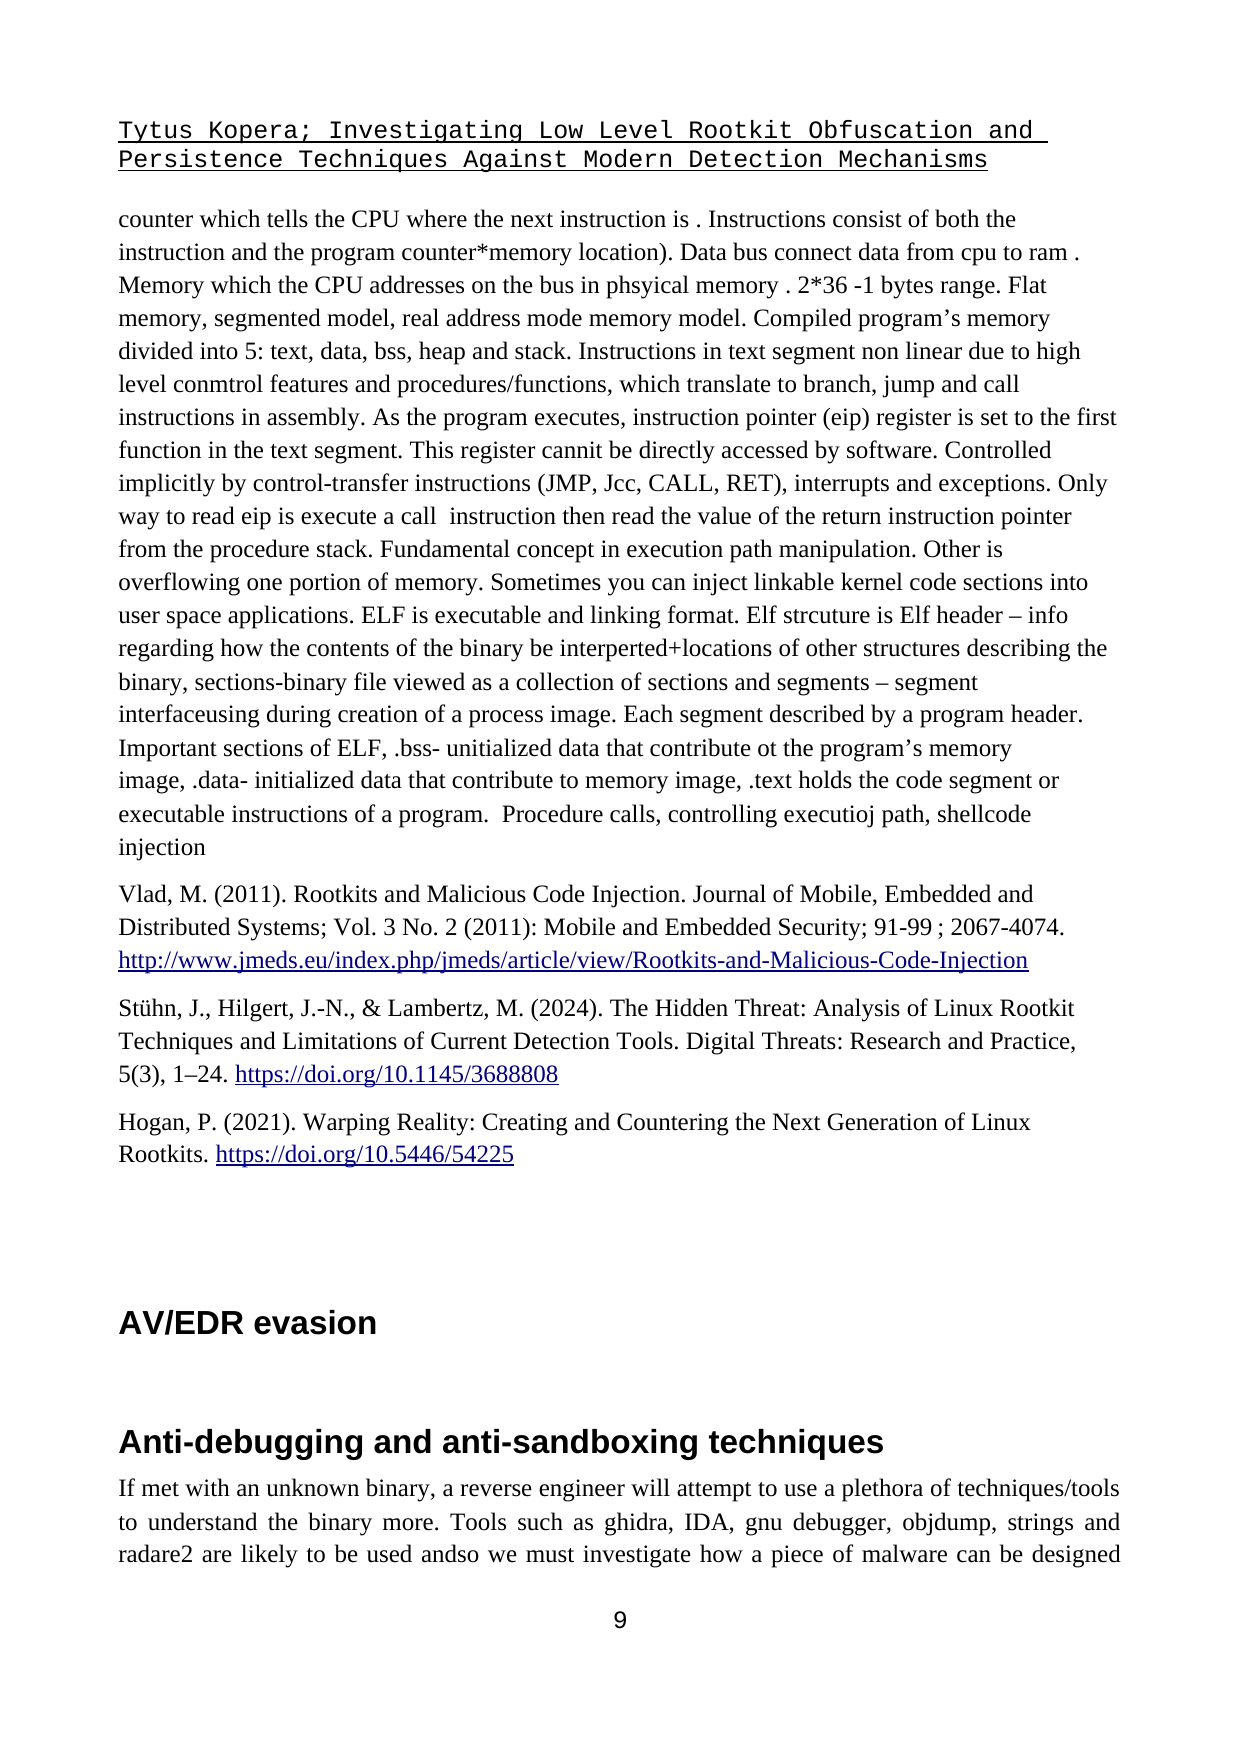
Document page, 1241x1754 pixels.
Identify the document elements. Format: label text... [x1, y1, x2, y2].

text Hogan, P. (2021). Warping Reality: Creating and Countering the Next Generation of Linux Rootkits. https://doi.org/10.5446/54225 [118, 1107, 1122, 1168]
text Vlad, M. (2011). Rootkits and Malicious Code Injection. Journal of Mobile, Embedded and Distributed Systems; Vol. 3 No. 2 (2011): Mobile and Embedded Security; 91-99 ; 2067-4074. http://www.jmeds.eu/index.php/jmeds/article/view/Rootkits-and-Malicious-Code-Injection [118, 879, 1122, 974]
subtitle Anti-debugging and anti-sandboxing techniques [118, 1423, 1122, 1461]
text Stühn, J., Hilgert, J.-N., & Lambertz, M. (2024). The Hidden Threat: Analysis of Linux Rootkit Techniques and Limitations of Current Detection Tools. Digital Threats: Research and Practice, 5(3), 1–24. https://doi.org/10.1145/3688808 [118, 993, 1122, 1088]
subtitle AV/EDR evasion [118, 1303, 1122, 1342]
text If met with an unknown binary, a reverse engineer will attempt to use a plethora of techniques/tools to understand the binary more. Tools such as ghidra, IDA, gnu debugger, objdump, strings and radare2 are likely to be used andso we must investigate how a piece of malware can be designed [118, 1473, 1122, 1568]
text counter which tells the CPU where the next instruction is . Instructions consist of both the instruction and the program counter*memory location). Data bus connect data from cpu to ram . Memory which the CPU addresses on the bus in phsyical memory . 2*36 -1 bytes range. Flat memory, segmented model, real address mode memory model. Compiled program’s memory divided into 5: text, data, bss, heap and stack. Instructions in text segment non linear due to high level conmtrol features and procedures/functions, which translate to branch, jump and call instructions in assembly. As the program executes, instruction pointer (eip) register is set to the first function in the text segment. This register cannit be directly accessed by software. Controlled implicitly by control-transfer instructions (JMP, Jcc, CALL, RET), interrupts and exceptions. Only way to read eip is execute a call instruction then read the value of the return instruction pointer from the procedure stack. Fundamental concept in execution path manipulation. Other is overflowing one portion of memory. Sometimes you can inject linkable kernel code sections into user space applications. ELF is executable and linking format. Elf strcuture is Elf header – info regarding how the contents of the binary be interperted+locations of other structures describing the binary, sections-binary file viewed as a collection of sections and segments – segment interfaceusing during creation of a process image. Each segment described by a program header. Important sections of ELF, .bss- unitialized data that contribute ot the program’s memory image, .data- initialized data that contribute to memory image, .text holds the code segment or executable instructions of a program. Procedure calls, controlling executioj path, shellcode injection [118, 204, 1122, 860]
